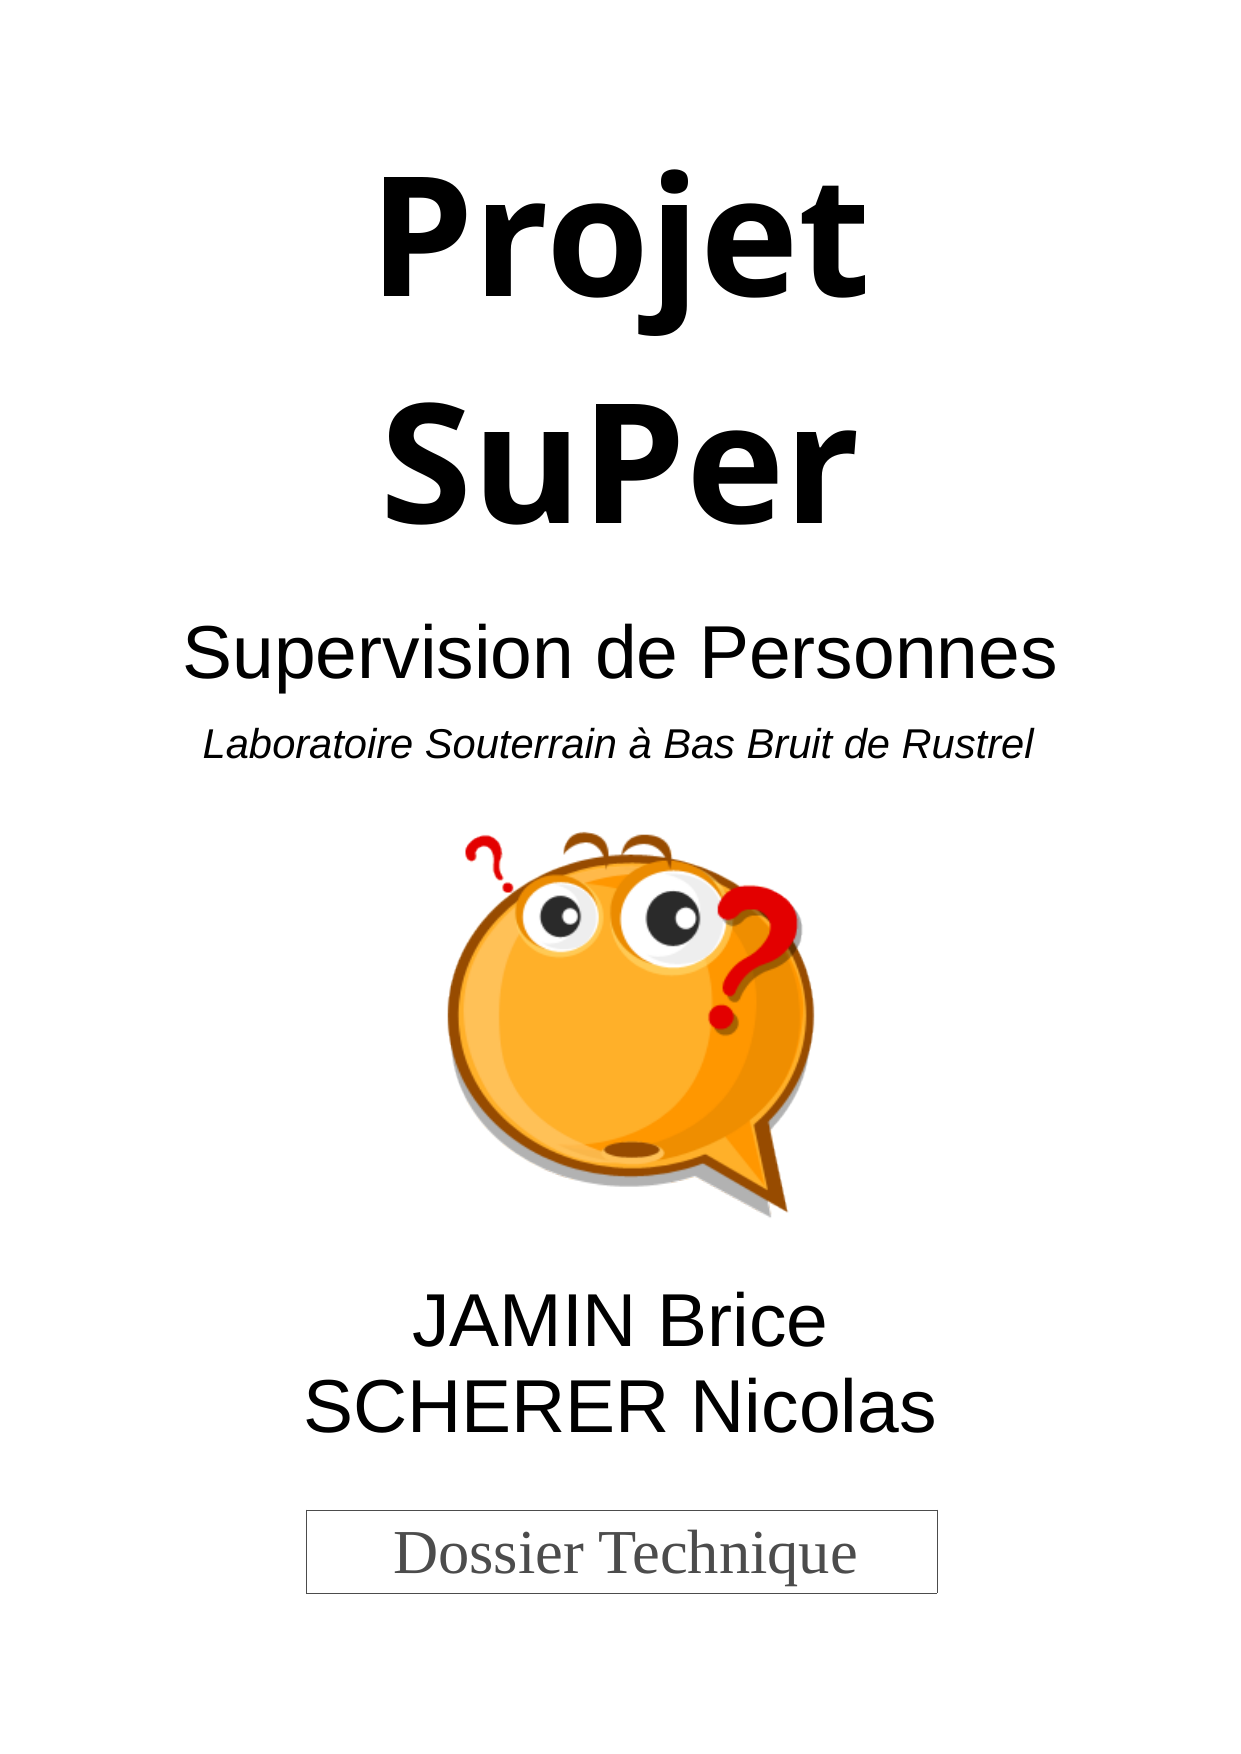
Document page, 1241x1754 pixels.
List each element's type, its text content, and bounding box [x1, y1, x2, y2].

text JAMIN Brice [118, 1276, 1122, 1362]
picture [414, 829, 826, 1219]
text SCHERER Nicolas [118, 1362, 1122, 1448]
table_header Dossier Technique [307, 1511, 937, 1593]
text Laboratoire Souterrain à Bas Bruit de Rustrel [118, 719, 1122, 767]
text Projet SuPer [118, 118, 1122, 572]
text Supervision de Personnes [118, 608, 1122, 694]
